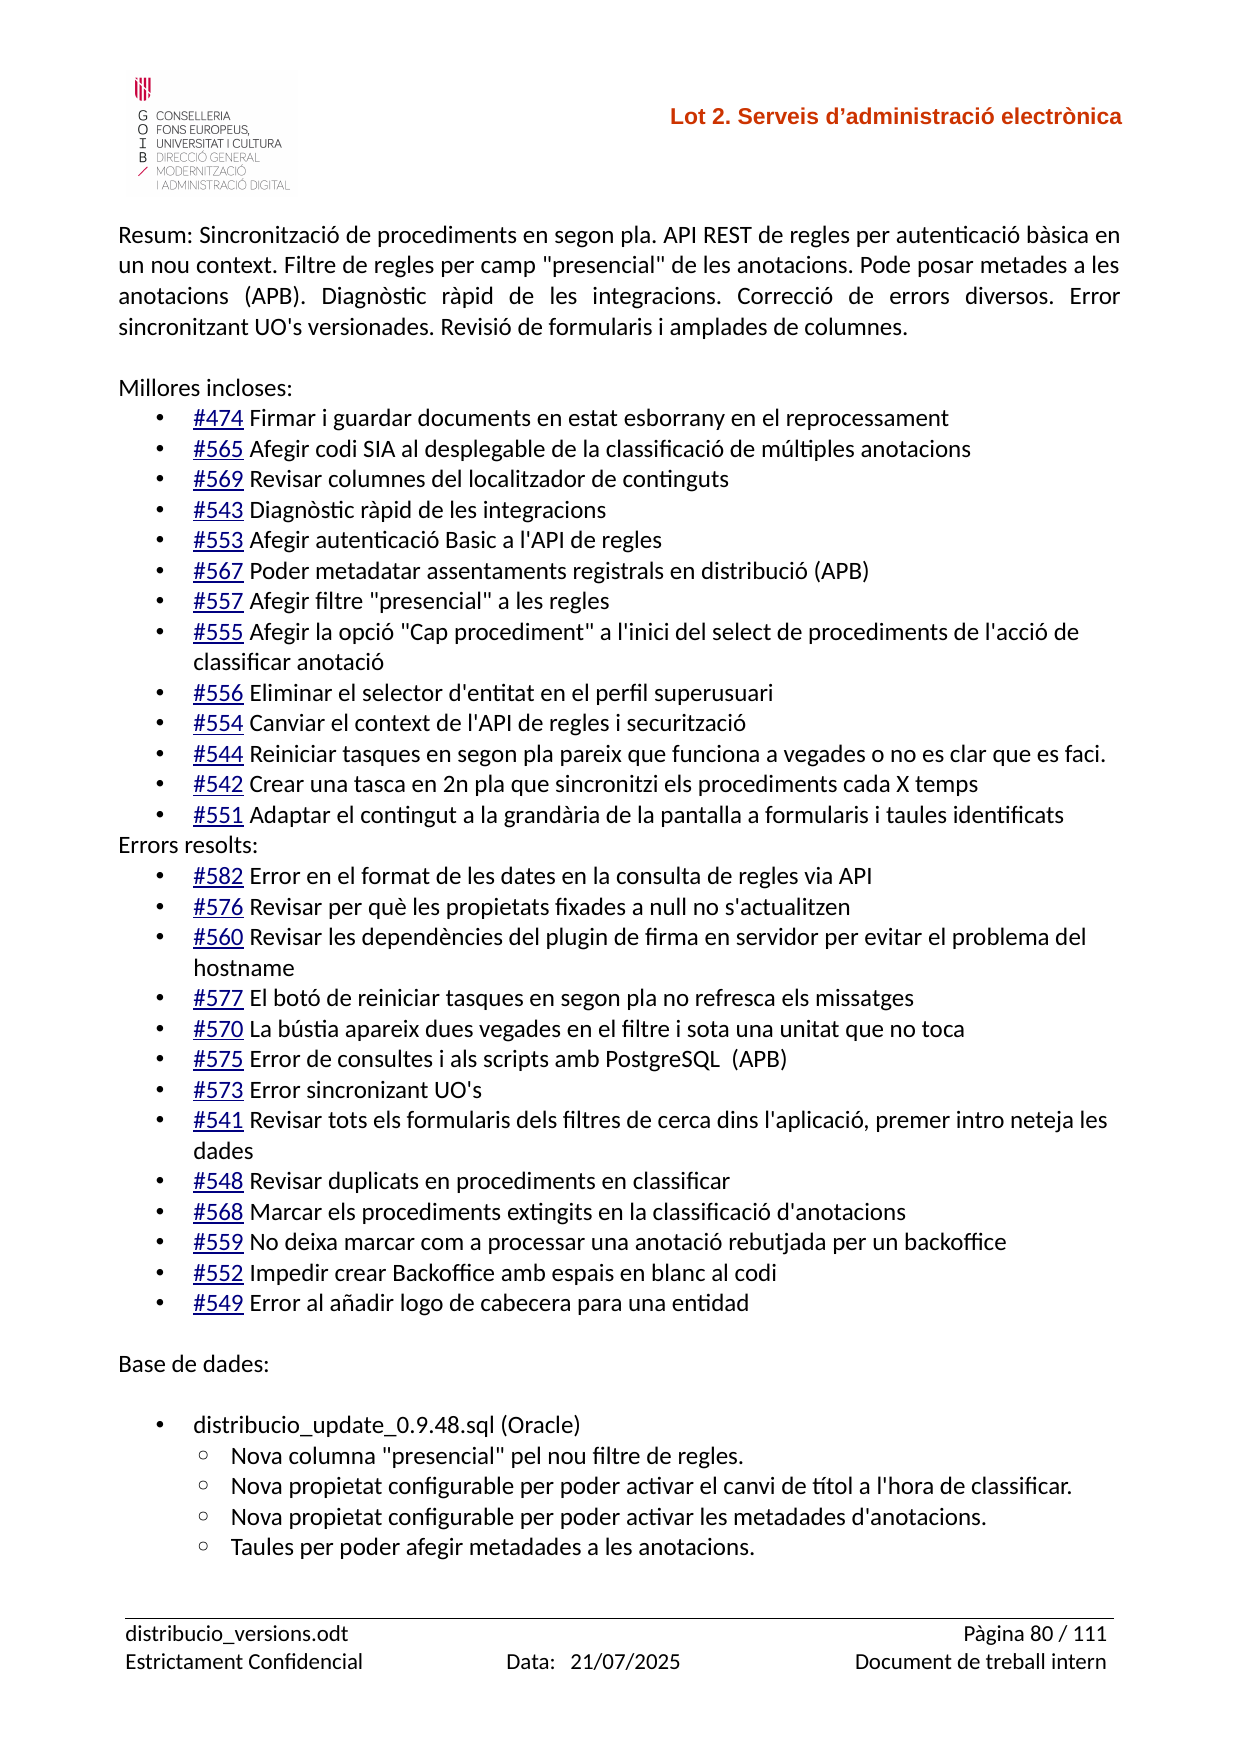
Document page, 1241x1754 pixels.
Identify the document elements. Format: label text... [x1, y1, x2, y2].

text Base de dades: [118, 1348, 1122, 1379]
list #553 Afegir autenticació Basic a l'API de regles [156, 524, 1122, 555]
list #542 Crear una tasca en 2n pla que sincronitzi els procediments cada X temps [156, 768, 1122, 799]
list #554 Canviar el context de l'API de regles i securització [156, 707, 1122, 738]
list Nova propietat configurable per poder activar el canvi de títol a l'hora de classificar. [193, 1471, 1122, 1501]
list #570 La bústia apareix dues vegades en el filtre i sota una unitat que no toca [156, 1013, 1122, 1043]
list #552 Impedir crear Backoffice amb espais en blanc al codi [156, 1257, 1122, 1287]
list #474 Firmar i guardar documents en estat esborrany en el reprocessament [156, 402, 1122, 433]
list #565 Afegir codi SIA al desplegable de la classificació de múltiples anotacions [156, 433, 1122, 463]
list #577 El botó de reiniciar tasques en segon pla no refresca els missatges [156, 982, 1122, 1013]
list Taules per poder afegir metadades a les anotacions. [193, 1532, 1122, 1562]
list #548 Revisar duplicats en procediments en classificar [156, 1165, 1122, 1196]
list #556 Eliminar el selector d'entitat en el perfil superusuari [156, 677, 1122, 707]
list #567 Poder metadatar assentaments registrals en distribució (APB) [156, 555, 1122, 585]
list #544 Reiniciar tasques en segon pla pareix que funciona a vegades o no es clar que es faci. [156, 738, 1122, 768]
picture [126, 70, 299, 197]
list #541 Revisar tots els formularis dels filtres de cerca dins l'aplicació, premer intro neteja les dades [156, 1104, 1122, 1165]
list #549 Error al añadir logo de cabecera para una entidad [156, 1287, 1122, 1318]
list Nova columna "presencial" pel nou filtre de regles. [193, 1440, 1122, 1471]
list #551 Adaptar el contingut a la grandària de la pantalla a formularis i taules identificats [156, 799, 1122, 829]
list #559 No deixa marcar com a processar una anotació rebutjada per un backoffice [156, 1226, 1122, 1257]
text Errors resolts: [118, 829, 1122, 860]
list #555 Afegir la opció "Cap procediment" a l'inici del select de procediments de l'acció de classificar anotació [156, 616, 1122, 677]
list #573 Error sincronizant UO's [156, 1074, 1122, 1104]
list #560 Revisar les dependències del plugin de firma en servidor per evitar el problema del hostname [156, 921, 1122, 982]
list #557 Afegir filtre "presencial" a les regles [156, 585, 1122, 616]
list Nova propietat configurable per poder activar les metadades d'anotacions. [193, 1501, 1122, 1532]
list #569 Revisar columnes del localitzador de continguts [156, 463, 1122, 494]
text Resum: Sincronització de procediments en segon pla. API REST de regles per autenticació bàsica en un nou context. Filtre de regles per camp "presencial" de les anotacions. Pode posar metades a les anotacions (APB). Diagnòstic ràpid de les integracions. Correcció de errors diversos. Error sincronitzant UO's versionades. Revisió de formularis i amplades de columnes. [118, 219, 1122, 341]
text Millores incloses: [118, 372, 1122, 402]
list #543 Diagnòstic ràpid de les integracions [156, 494, 1122, 524]
list #576 Revisar per què les propietats fixades a null no s'actualitzen [156, 891, 1122, 921]
list distribucio_update_0.9.48.sql (Oracle) [156, 1409, 1122, 1440]
list #568 Marcar els procediments extingits en la classificació d'anotacions [156, 1196, 1122, 1226]
list #575 Error de consultes i als scripts amb PostgreSQL (APB) [156, 1043, 1122, 1074]
list #582 Error en el format de les dates en la consulta de regles via API [156, 860, 1122, 891]
